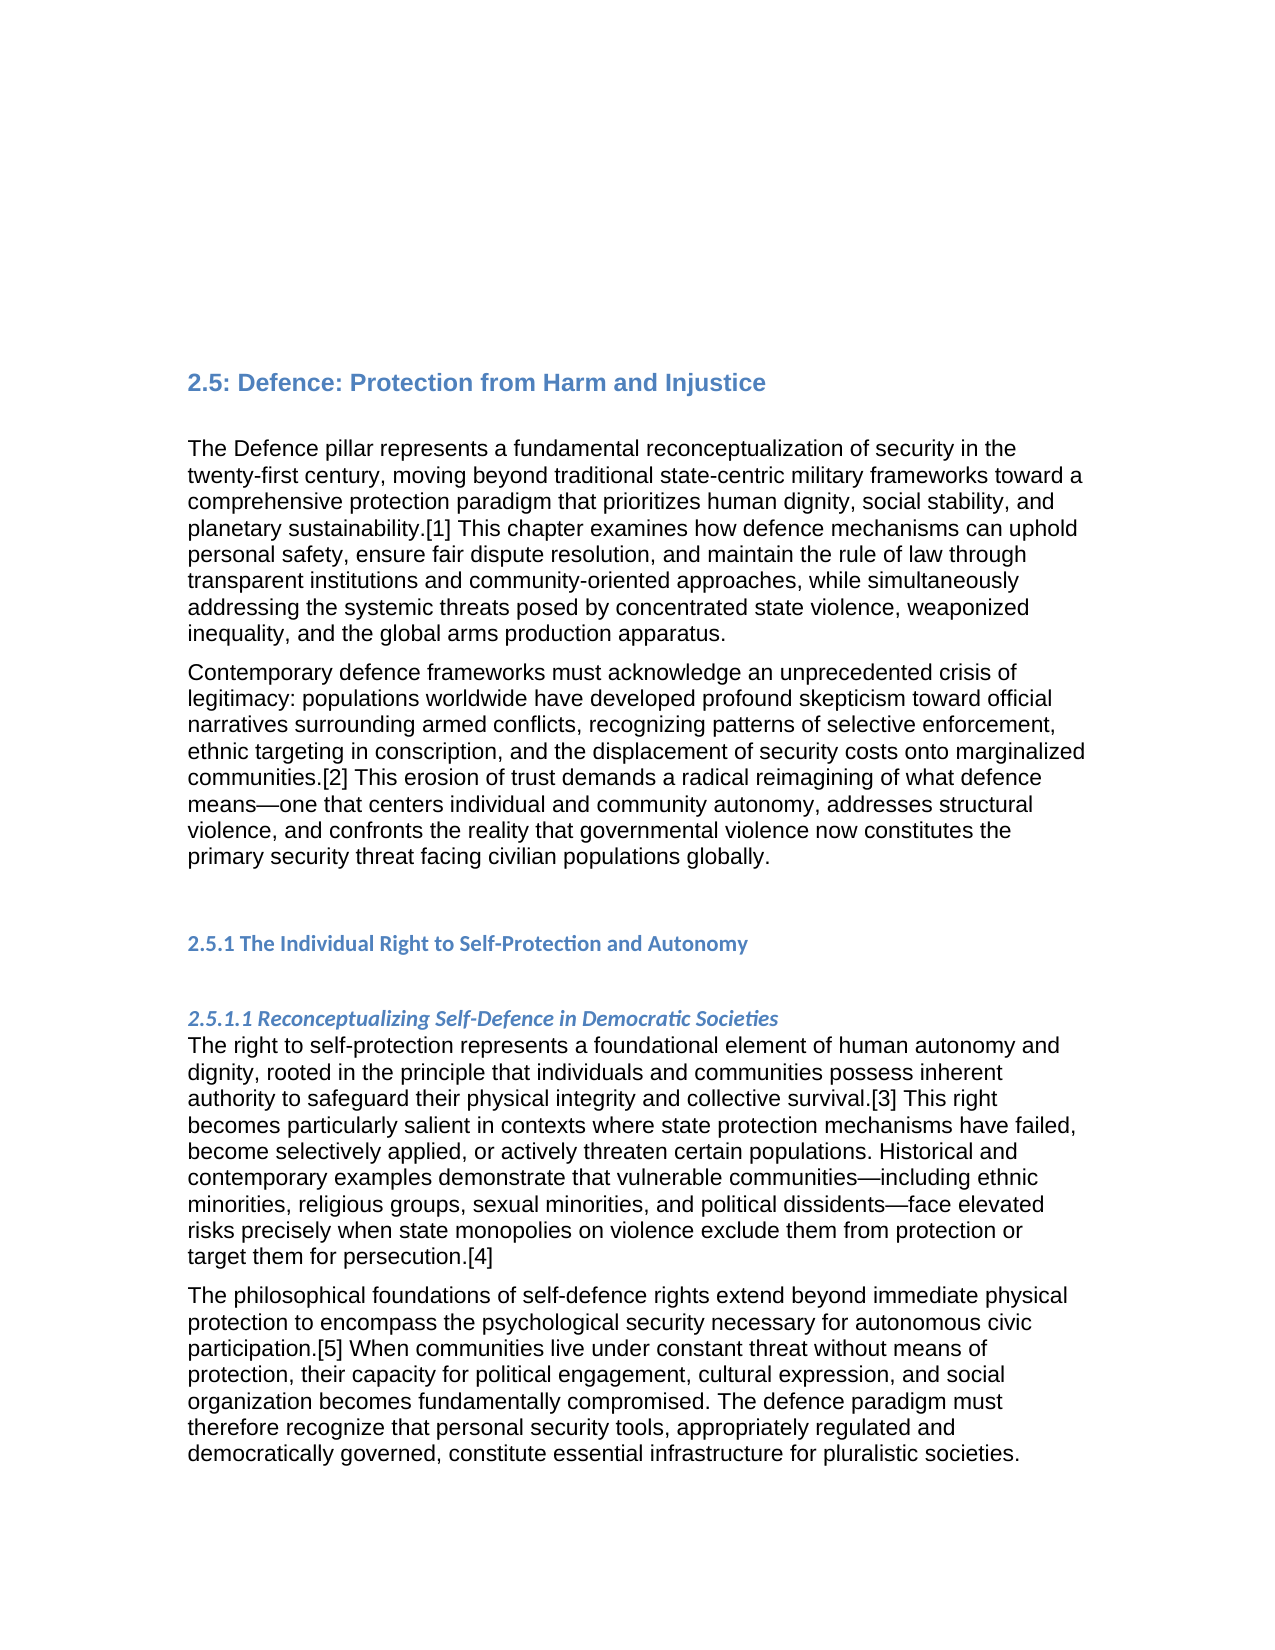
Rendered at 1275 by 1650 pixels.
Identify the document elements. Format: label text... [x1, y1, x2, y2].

subtitle 2.5.1 The Individual Right to Self-Protection and Autonomy [187, 929, 1087, 957]
text Contemporary defence frameworks must acknowledge an unprecedented crisis of legitimacy: populations worldwide have developed profound skepticism toward official narratives surrounding armed conflicts, recognizing patterns of selective enforcement, ethnic targeting in conscription, and the displacement of security costs onto marginalized communities.[2] This erosion of trust demands a radical reimagining of what defence means—one that centers individual and community autonomy, addresses structural violence, and confronts the reality that governmental violence now constitutes the primary security threat facing civilian populations globally. [187, 659, 1087, 869]
text The Defence pillar represents a fundamental reconceptualization of security in the twenty-first century, moving beyond traditional state-centric military frameworks toward a comprehensive protection paradigm that prioritizes human dignity, social stability, and planetary sustainability.[1] This chapter examines how defence mechanisms can uphold personal safety, ensure fair dispute resolution, and maintain the rule of law through transparent institutions and community-oriented approaches, while simultaneously addressing the systemic threats posed by concentrated state violence, weaponized inequality, and the global arms production apparatus. [187, 435, 1087, 646]
text The right to self-protection represents a foundational element of human autonomy and dignity, rooted in the principle that individuals and communities possess inherent authority to safeguard their physical integrity and collective survival.[3] This right becomes particularly salient in contexts where state protection mechanisms have failed, become selectively applied, or actively threaten certain populations. Historical and contemporary examples demonstrate that vulnerable communities—including ethnic minorities, religious groups, sexual minorities, and political dissidents—face elevated risks precisely when state monopolies on violence exclude them from protection or target them for persecution.[4] [187, 1032, 1087, 1270]
subtitle 2.5.1.1 Reconceptualizing Self-Defence in Democratic Societies [187, 1004, 1087, 1032]
text The philosophical foundations of self-defence rights extend beyond immediate physical protection to encompass the psychological security necessary for autonomous civic participation.[5] When communities live under constant threat without means of protection, their capacity for political engagement, cultural expression, and social organization becomes fundamentally compromised. The defence paradigm must therefore recognize that personal security tools, appropriately regulated and democratically governed, constitute essential infrastructure for pluralistic societies. [187, 1282, 1087, 1467]
subtitle 2.5: Defence: Protection from Harm and Injustice [187, 368, 1087, 397]
